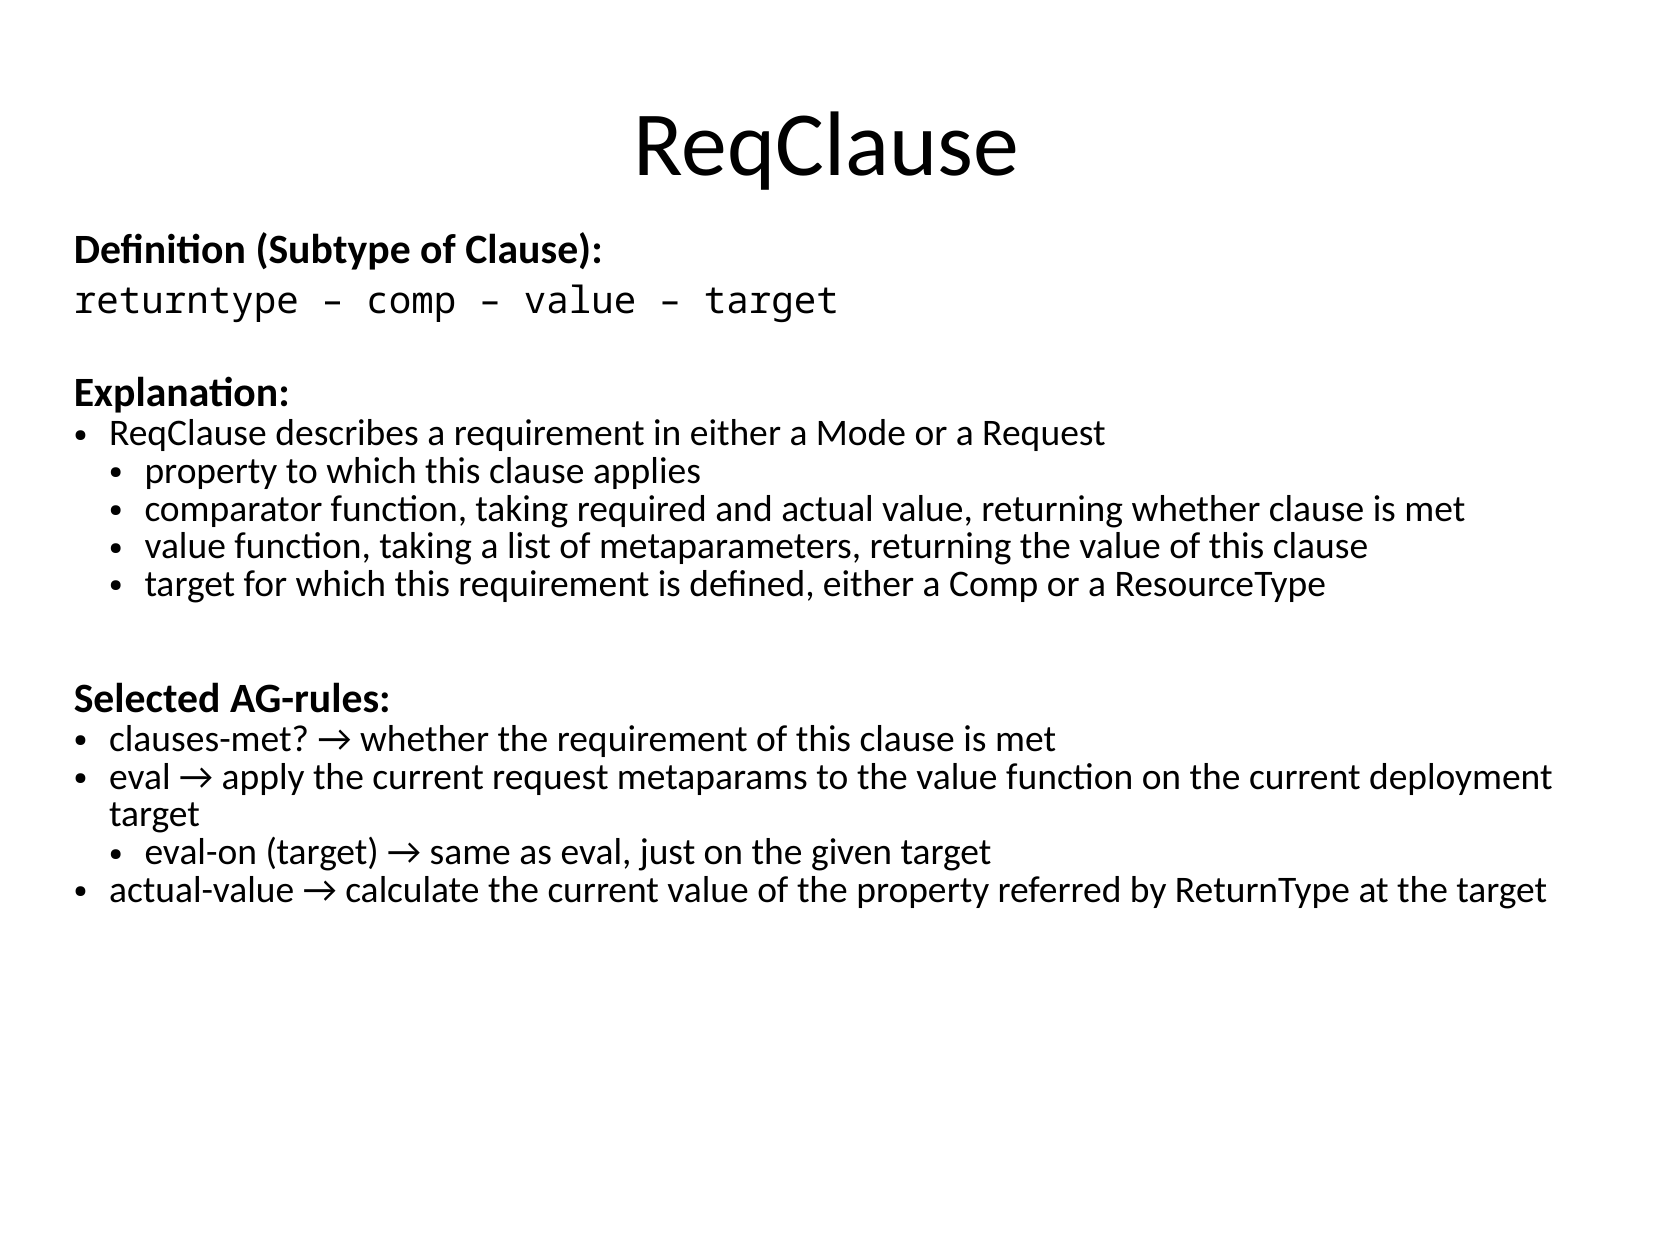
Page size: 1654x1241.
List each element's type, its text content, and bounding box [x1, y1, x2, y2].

text_box Definition (Subtype of Clause): returntype – comp – value – target Explanation: ReqClause describes a requirement in either a Mode or a Request property to which this clause applies comparator function, taking required and actual value, returning whether clause is met value function, taking a list of metaparameters, returning the value of this clause target for which this requirement is defined, either a Comp or a ResourceType Selected AG-rules: clauses-met? → whether the requirement of this clause is met eval → apply the current request metaparams to the value function on the current deployment target eval-on (target) → same as eval, just on the given target actual-value → calculate the current value of the property referred by ReturnType at the target [59, 224, 1595, 903]
title ReqClause [82, 49, 1571, 224]
